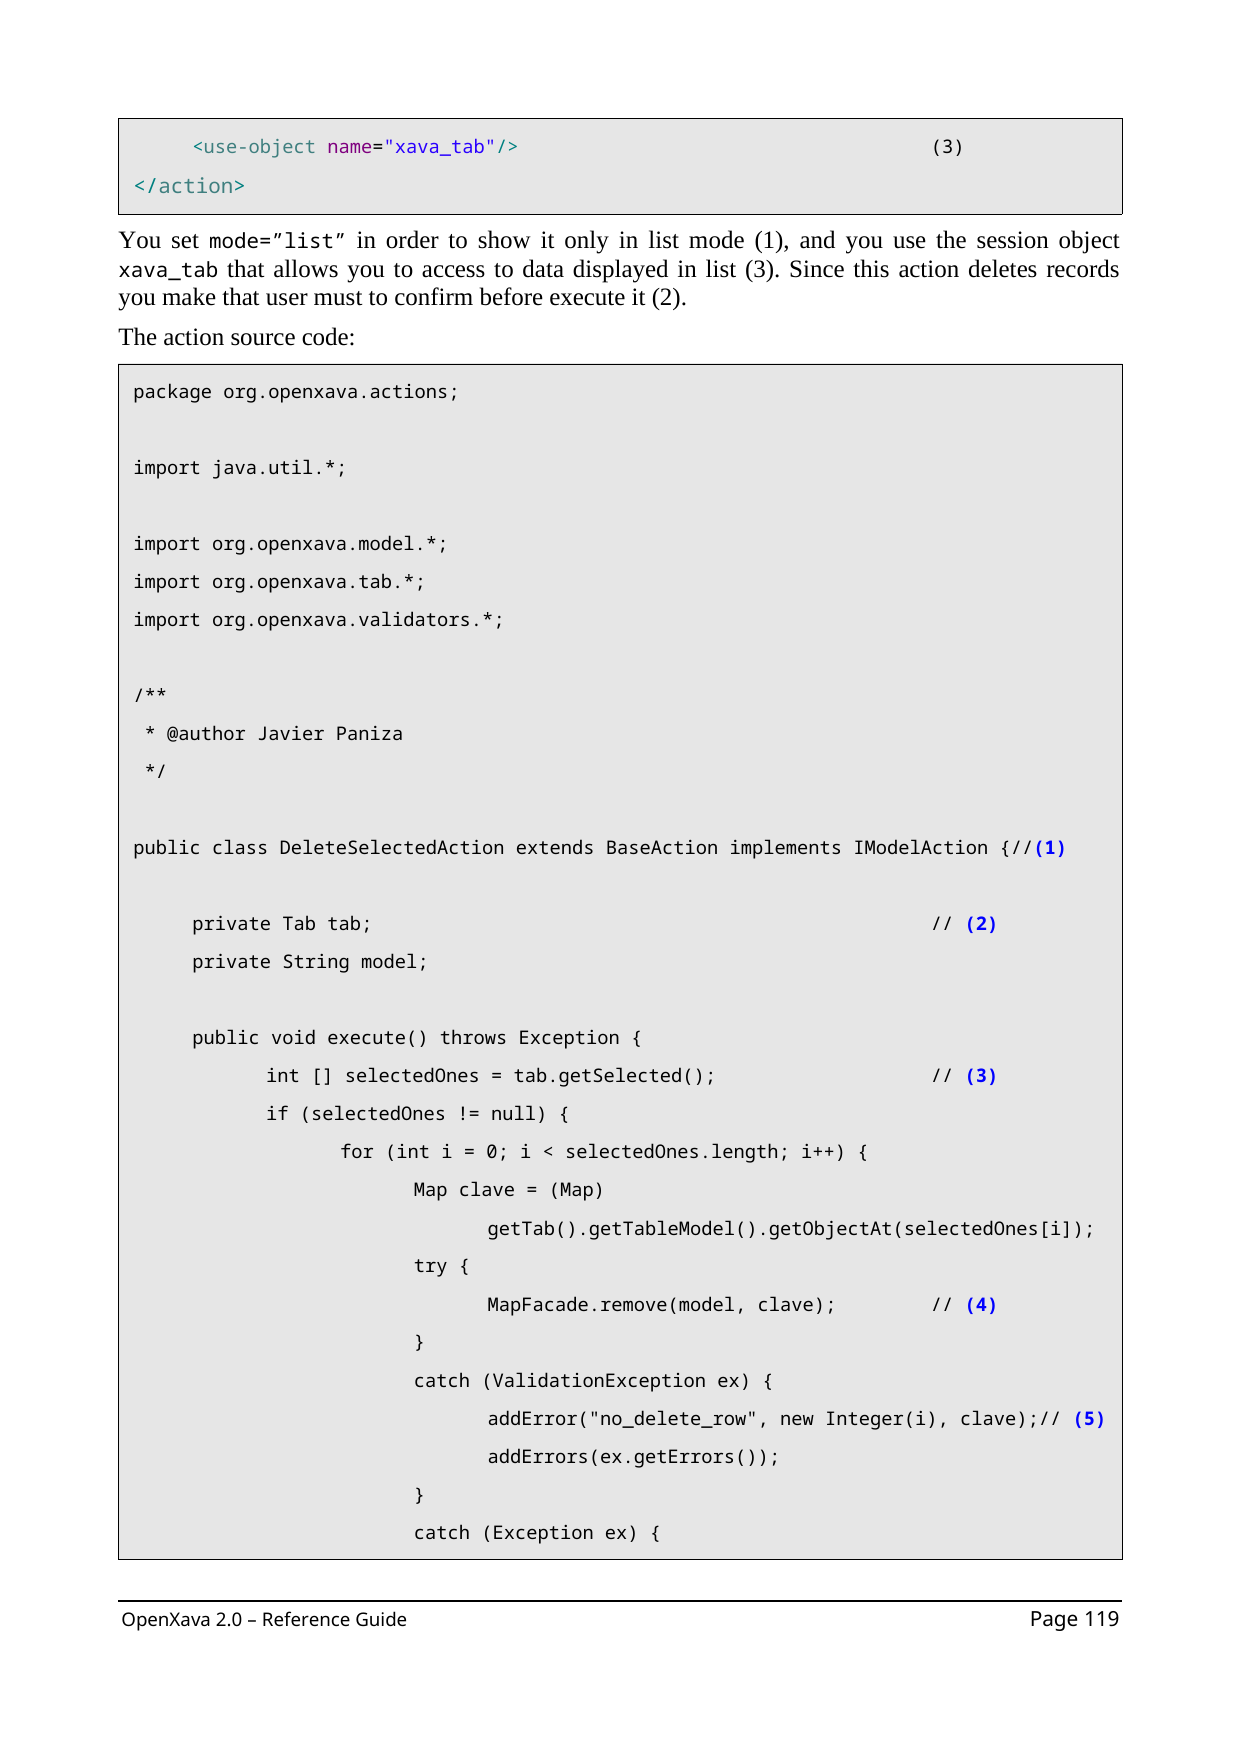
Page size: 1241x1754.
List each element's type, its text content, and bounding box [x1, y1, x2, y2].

text * @author Javier Paniza [119, 706, 1122, 744]
text <use-object name="xava_tab"/> (3) [119, 119, 1122, 156]
text import org.openxava.model.*; [119, 516, 1122, 554]
text /** [119, 668, 1122, 706]
text } [119, 1466, 1122, 1504]
text public class DeleteSelectedAction extends BaseAction implements IModelAction {//(1) [119, 820, 1122, 858]
text int [] selectedOnes = tab.getSelected(); // (3) [119, 1048, 1122, 1086]
text addErrors(ex.getErrors()); [119, 1428, 1122, 1466]
text import java.util.*; [119, 439, 1122, 478]
text The action source code: [118, 323, 1122, 351]
text getTab().getTableModel().getObjectAt(selectedOnes[i]); [119, 1200, 1122, 1238]
text addError("no_delete_row", new Integer(i), clave);// (5) [119, 1390, 1122, 1428]
text You set mode=”list” in order to show it only in list mode (1), and you use the session object xava_tab that allows you to access to data displayed in list (3). Since this action deletes records you make that user must to confirm before execute it (2). [118, 227, 1122, 311]
text catch (ValidationException ex) { [119, 1352, 1122, 1390]
text </action> [119, 156, 1122, 214]
text try { [119, 1238, 1122, 1276]
text if (selectedOnes != null) { [119, 1086, 1122, 1124]
text import org.openxava.tab.*; [119, 554, 1122, 592]
text public void execute() throws Exception { [119, 1010, 1122, 1048]
text for (int i = 0; i < selectedOnes.length; i++) { [119, 1124, 1122, 1162]
text } [119, 1314, 1122, 1352]
text import org.openxava.validators.*; [119, 592, 1122, 630]
text private String model; [119, 934, 1122, 972]
text catch (Exception ex) { [119, 1504, 1122, 1559]
text package org.openxava.actions; [119, 365, 1122, 402]
text */ [119, 744, 1122, 782]
text private Tab tab; // (2) [119, 896, 1122, 934]
text Map clave = (Map) [119, 1162, 1122, 1200]
text MapFacade.remove(model, clave); // (4) [119, 1276, 1122, 1314]
